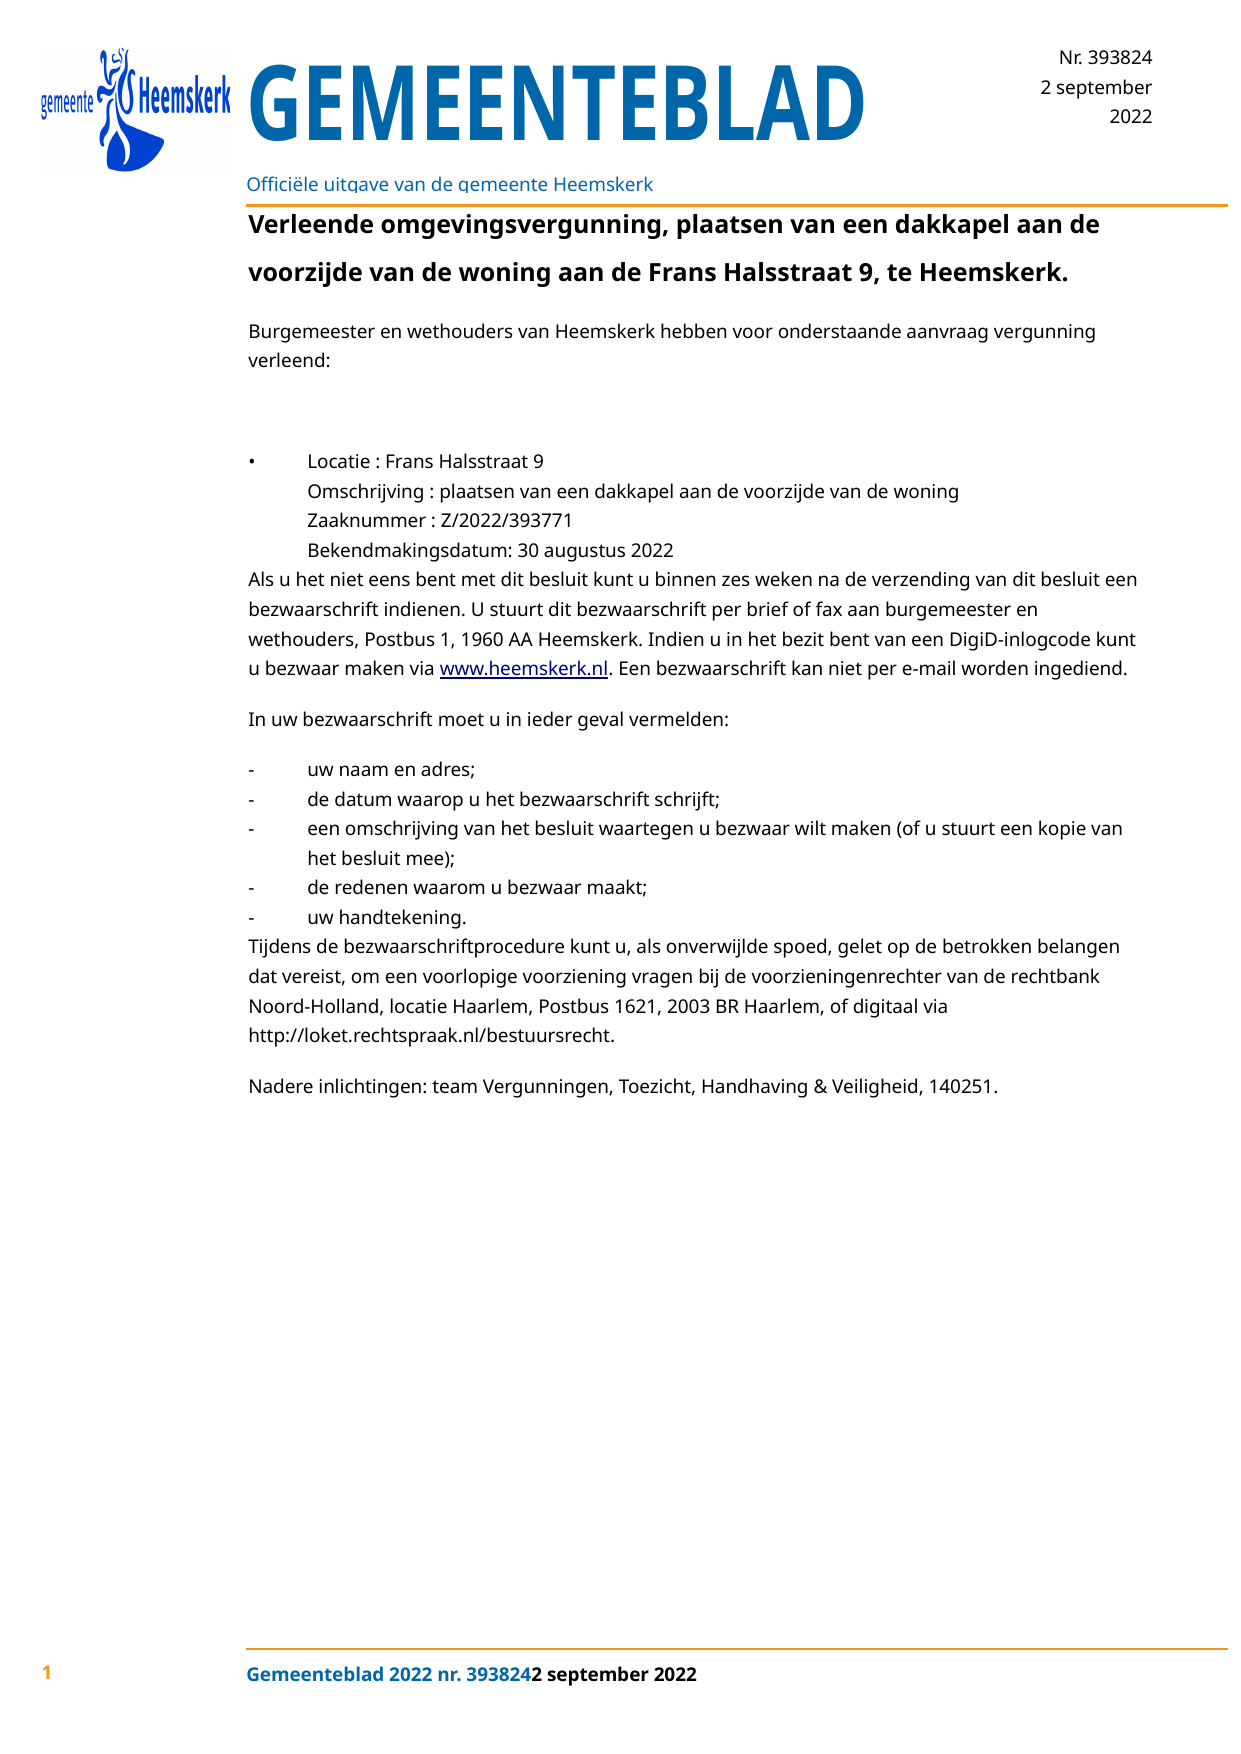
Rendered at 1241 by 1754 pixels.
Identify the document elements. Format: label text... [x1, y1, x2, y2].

text Tijdens de bezwaarschriftprocedure kunt u, als onverwijlde spoed, gelet op de betrokken belangen dat vereist, om een voorlopige voorziening vragen bij de voorzieningenrechter van de rechtbank Noord-Holland, locatie Haarlem, Postbus 1621, 2003 BR Haarlem, of digitaal via http://loket.rechtspraak.nl/bestuursrecht. [248, 934, 1152, 1048]
list Locatie : Frans Halsstraat 9 [248, 448, 1152, 474]
text Nadere inlichtingen: team Vergunningen, Toezicht, Handhaving & Veiligheid, 140251. [248, 1073, 1152, 1099]
list Omschrijving : plaatsen van een dakkapel aan de voorzijde van de woning [248, 478, 1152, 504]
text Als u het niet eens bent met dit besluit kunt u binnen zes weken na de verzending van dit besluit een bezwaarschrift indienen. U stuurt dit bezwaarschrift per brief of fax aan burgemeester en wethouders, Postbus 1, 1960 AA Heemskerk. Indien u in het bezit bent van een DigiD-inlogcode kunt u bezwaar maken via www.heemskerk.nl. Een bezwaarschrift kan niet per e-mail worden ingediend. [248, 567, 1152, 681]
list Bekendmakingsdatum: 30 augustus 2022 [248, 537, 1152, 563]
picture [41, 47, 231, 172]
list uw handtekening. [248, 904, 1152, 930]
list uw naam en adres; [248, 756, 1152, 782]
list Zaaknummer : Z/2022/393771 [248, 507, 1152, 533]
list de datum waarop u het bezwaarschrift schrijft; [248, 786, 1152, 812]
list de redenen waarom u bezwaar maakt; [248, 874, 1152, 900]
text Verleende omgevingsvergunning, plaatsen van een dakkapel aan de voorzijde van de woning aan de Frans Halsstraat 9, te Heemskerk. [248, 207, 1152, 288]
text In uw bezwaarschrift moet u in ieder geval vermelden: [248, 706, 1152, 732]
list een omschrijving van het besluit waartegen u bezwaar wilt maken (of u stuurt een kopie van het besluit mee); [248, 815, 1152, 871]
text Burgemeester en wethouders van Heemskerk hebben voor onderstaande aanvraag vergunning verleend: [248, 318, 1152, 373]
